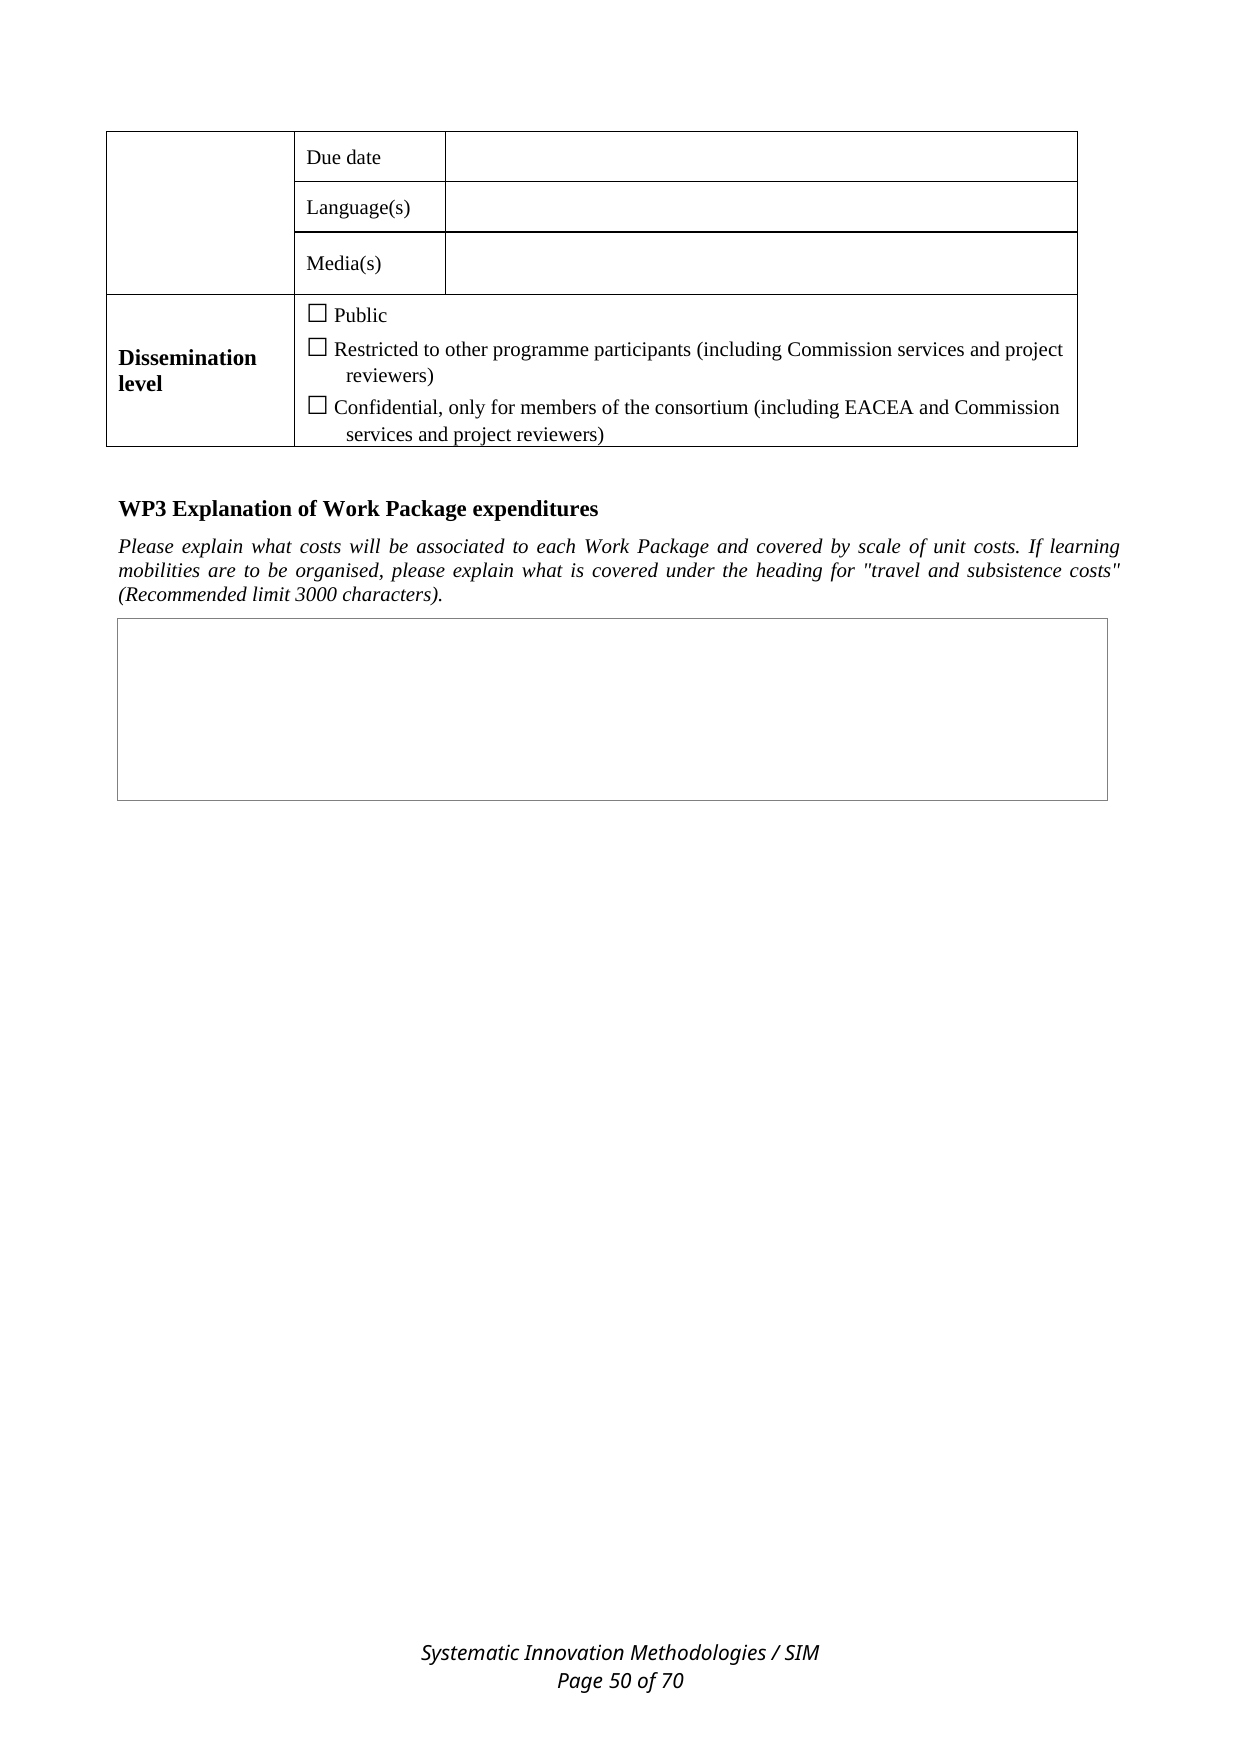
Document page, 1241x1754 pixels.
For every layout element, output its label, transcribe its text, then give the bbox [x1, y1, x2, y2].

table_header [118, 619, 1107, 800]
table_cell Language(s) [295, 182, 445, 231]
table_cell [446, 182, 1077, 231]
table_cell [446, 233, 1077, 294]
table_header [107, 132, 294, 294]
table_cell Dissemination level [107, 295, 294, 446]
table_cell ☐ Public ☐ Restricted to other programme participants (including Commission services and project reviewers) ☐ Confidential, only for members of the consortium (including EACEA and Commission services and project reviewers) [295, 295, 1077, 446]
text WP3 Explanation of Work Package expenditures [118, 495, 1122, 521]
table_cell Due date [295, 132, 445, 181]
text Please explain what costs will be associated to each Work Package and covered by scale of unit costs. If learning mobilities are to be organised, please explain what is covered under the heading for "travel and subsistence costs" (Recommended limit 3000 characters). [118, 533, 1122, 606]
table_cell Media(s) [295, 233, 445, 294]
table_cell [446, 132, 1077, 181]
